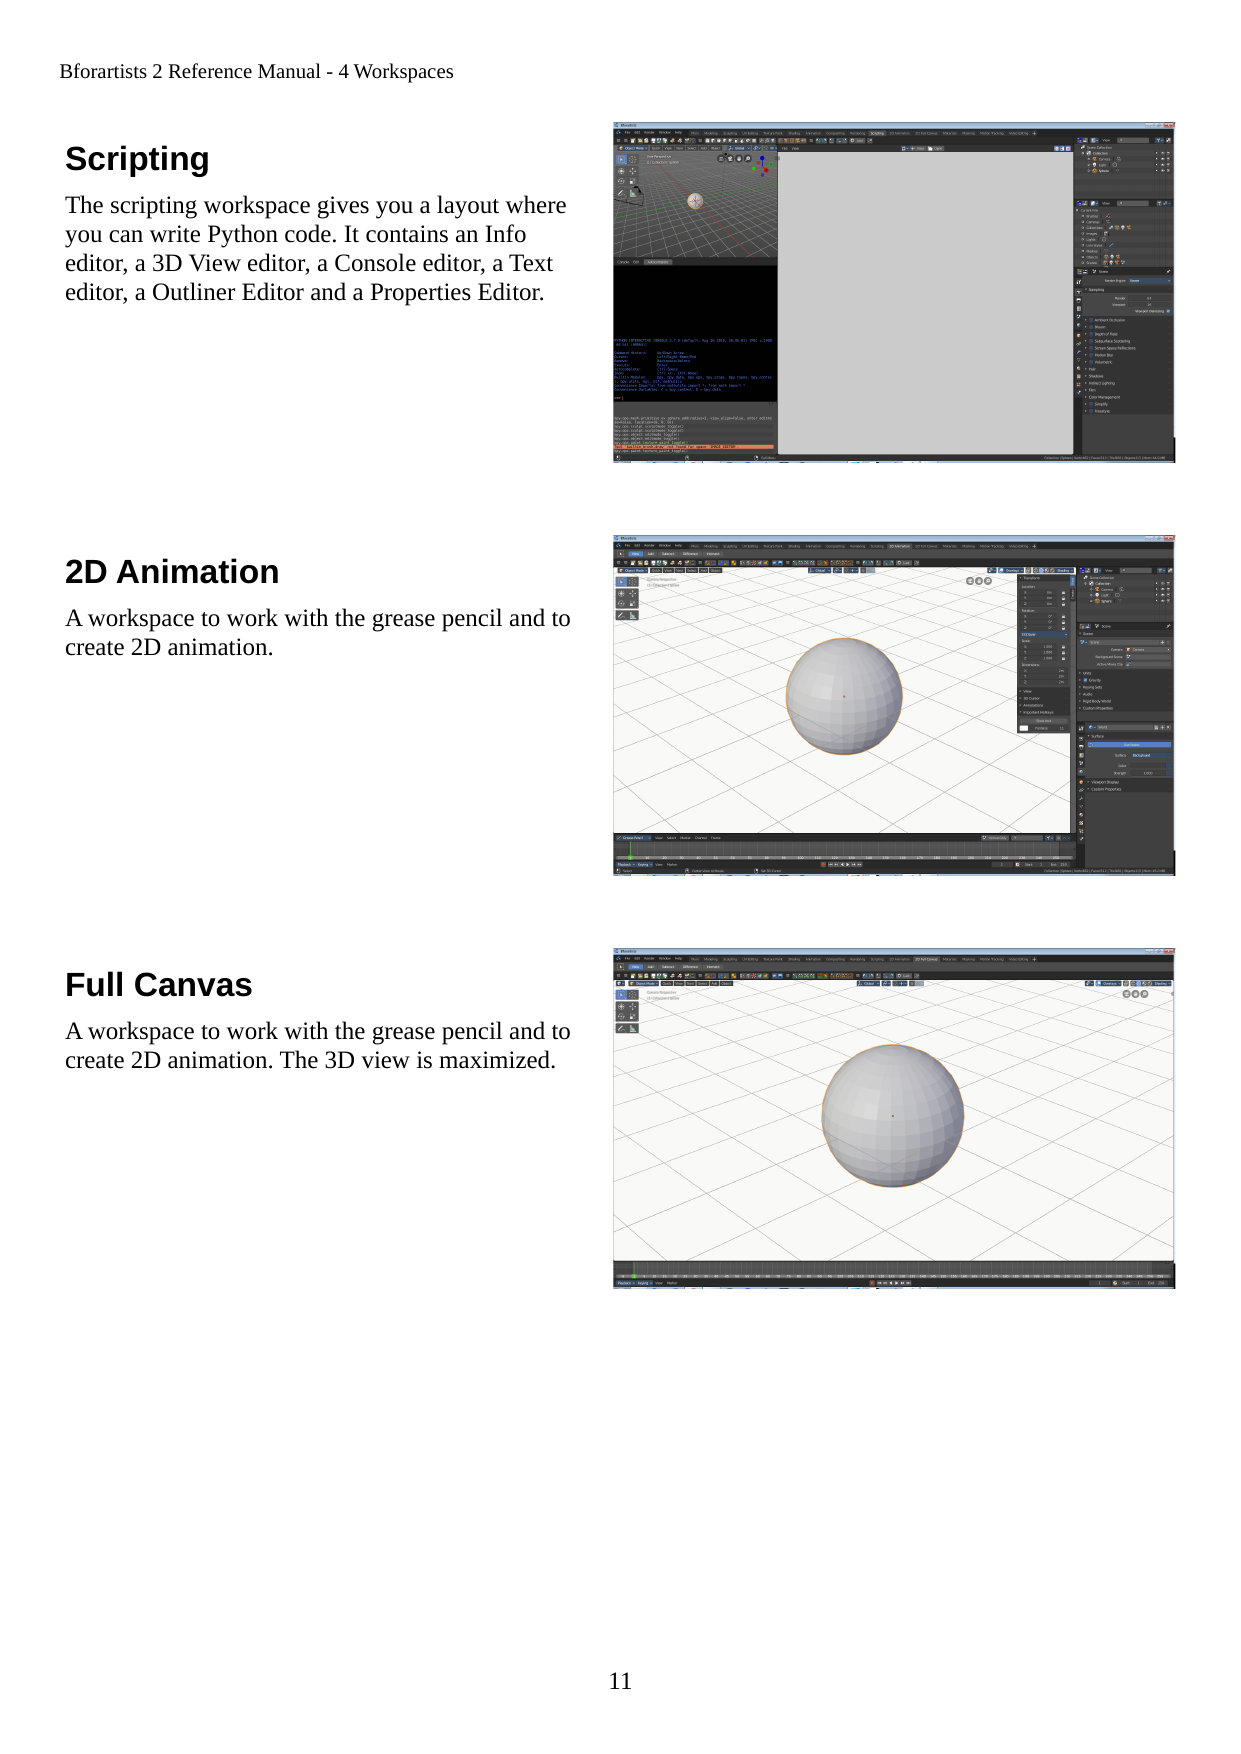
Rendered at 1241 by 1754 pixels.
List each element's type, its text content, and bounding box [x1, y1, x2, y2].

table_header Scripting The scripting workspace gives you a layout where you can write Python code. It contains an Info editor, a 3D View editor, a Console editor, a Text editor, a Outliner Editor and a Properties Editor. [59, 113, 596, 497]
table_header Full Canvas A workspace to work with the grease pencil and to create 2D animation. The 3D view is maximized. [59, 939, 596, 1323]
picture [613, 948, 1176, 1289]
table_header 2D Animation A workspace to work with the grease pencil and to create 2D animation. [59, 526, 596, 910]
table_header [596, 113, 1181, 497]
table_header [596, 939, 1181, 1323]
picture [613, 535, 1176, 876]
picture [613, 122, 1176, 463]
table_header [596, 526, 1181, 910]
